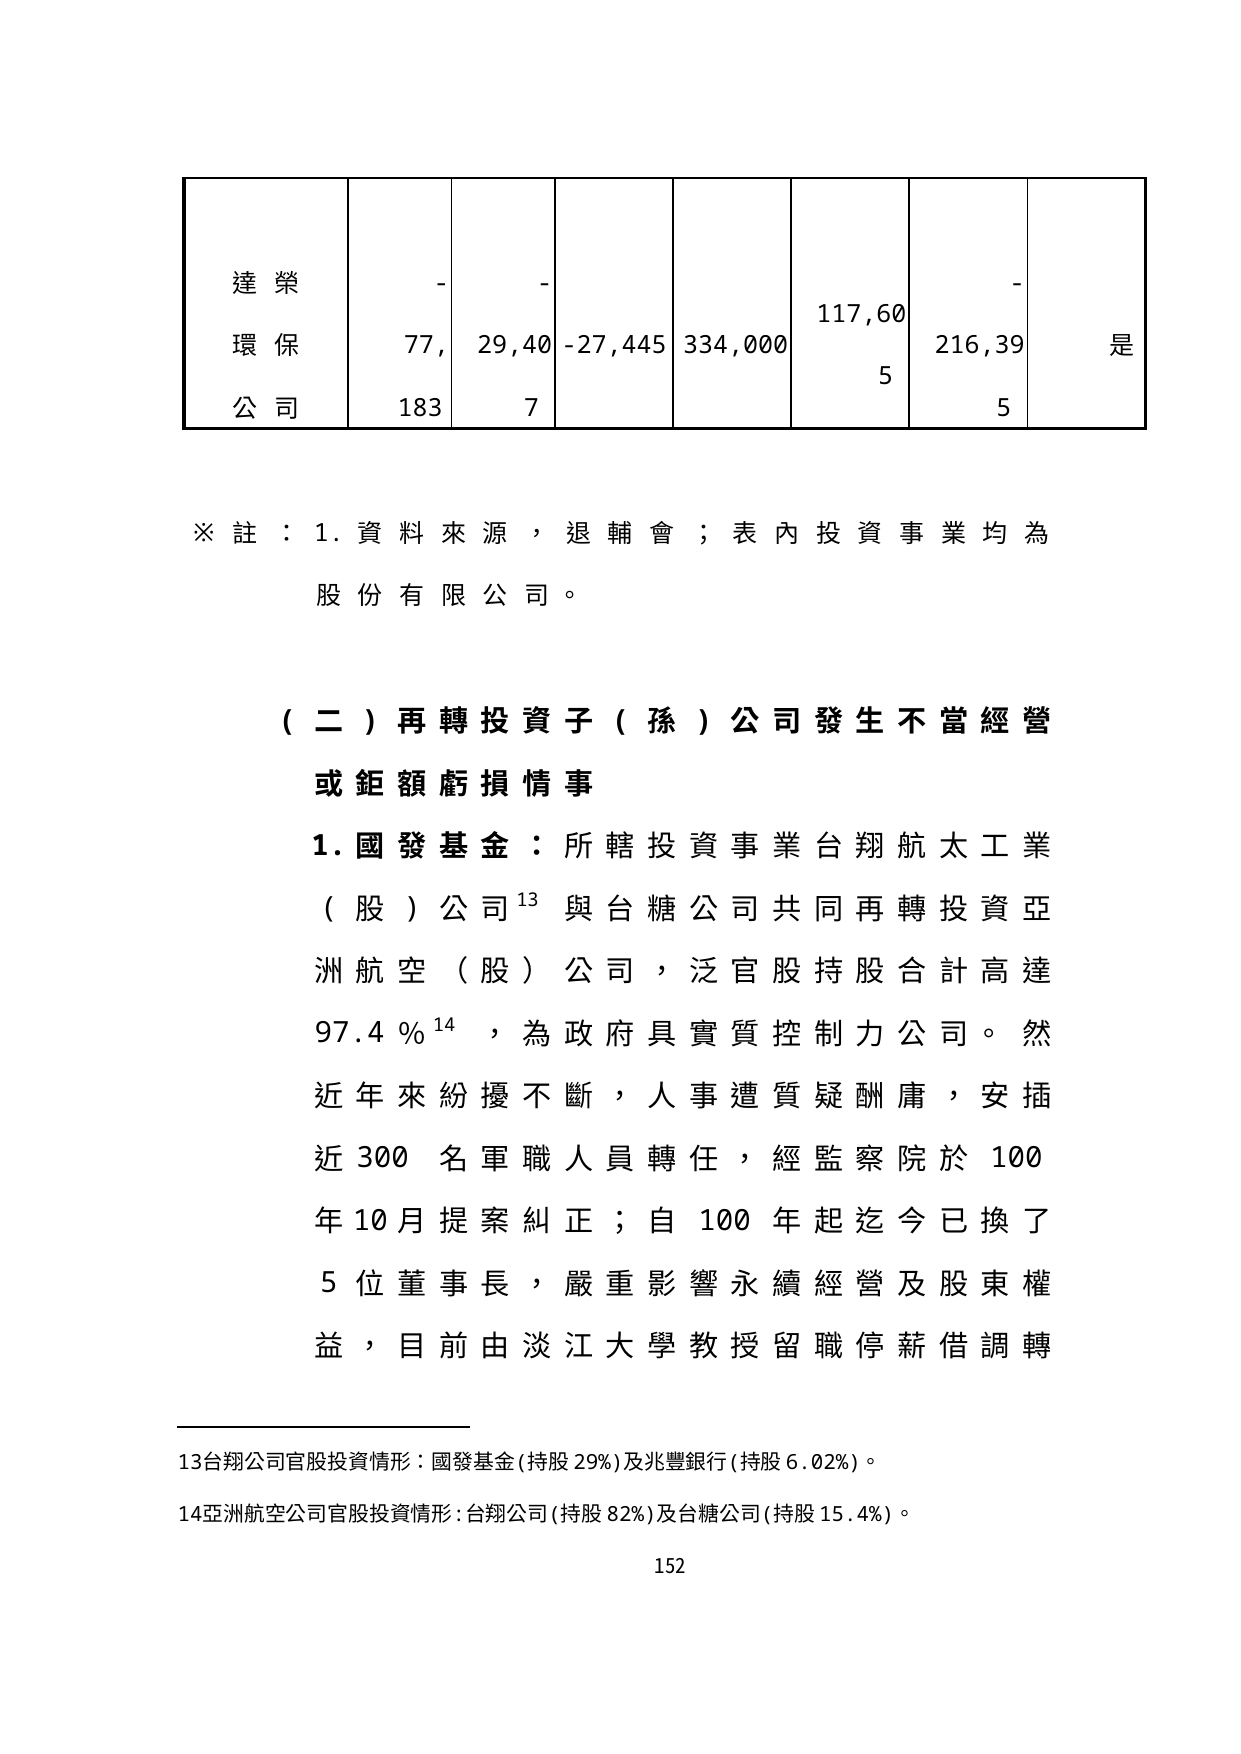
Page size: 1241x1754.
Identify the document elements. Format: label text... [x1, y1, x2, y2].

text 1.國發基金：所轄投資事業台翔航太工業(股)公司與台糖公司共同再轉投資亞洲航空（股）公司，泛官股持股合計高達97.4％，為政府具實質控制力公司。然近年來紛擾不斷，人事遭質疑酬庸，安插近300 名軍職人員轉任，經監察院於100年10月提案糾正；自100年起迄今已換了5位董事長，嚴重影響永續經營及股東權益，目前由淡江大學教授留職停薪借調轉 [271, 802, 1058, 1365]
text ※註：1.資料來源，退輔會；表內投資事業均為股份有限公司。 [183, 490, 1058, 615]
table_cell -77,183 [349, 179, 451, 427]
table_cell 是 [1028, 179, 1144, 427]
table_cell -27,445 [556, 179, 672, 427]
text 亞洲航空公司官股投資情形:台翔公司(持股82%)及台糖公司(持股15.4%)。 [177, 1479, 1063, 1532]
table_cell -216,395 [910, 179, 1027, 427]
table_cell 334,000 [674, 179, 790, 427]
table_cell -29,407 [452, 179, 554, 427]
table_cell 達榮環保公司 [186, 179, 347, 427]
text 台翔公司官股投資情形：國發基金(持股29%)及兆豐銀行(持股6.02%)。 [177, 1427, 1063, 1479]
text (二)再轉投資子(孫)公司發生不當經營或鉅額虧損情事 [242, 677, 1058, 802]
table_cell 117,605 [792, 179, 908, 427]
